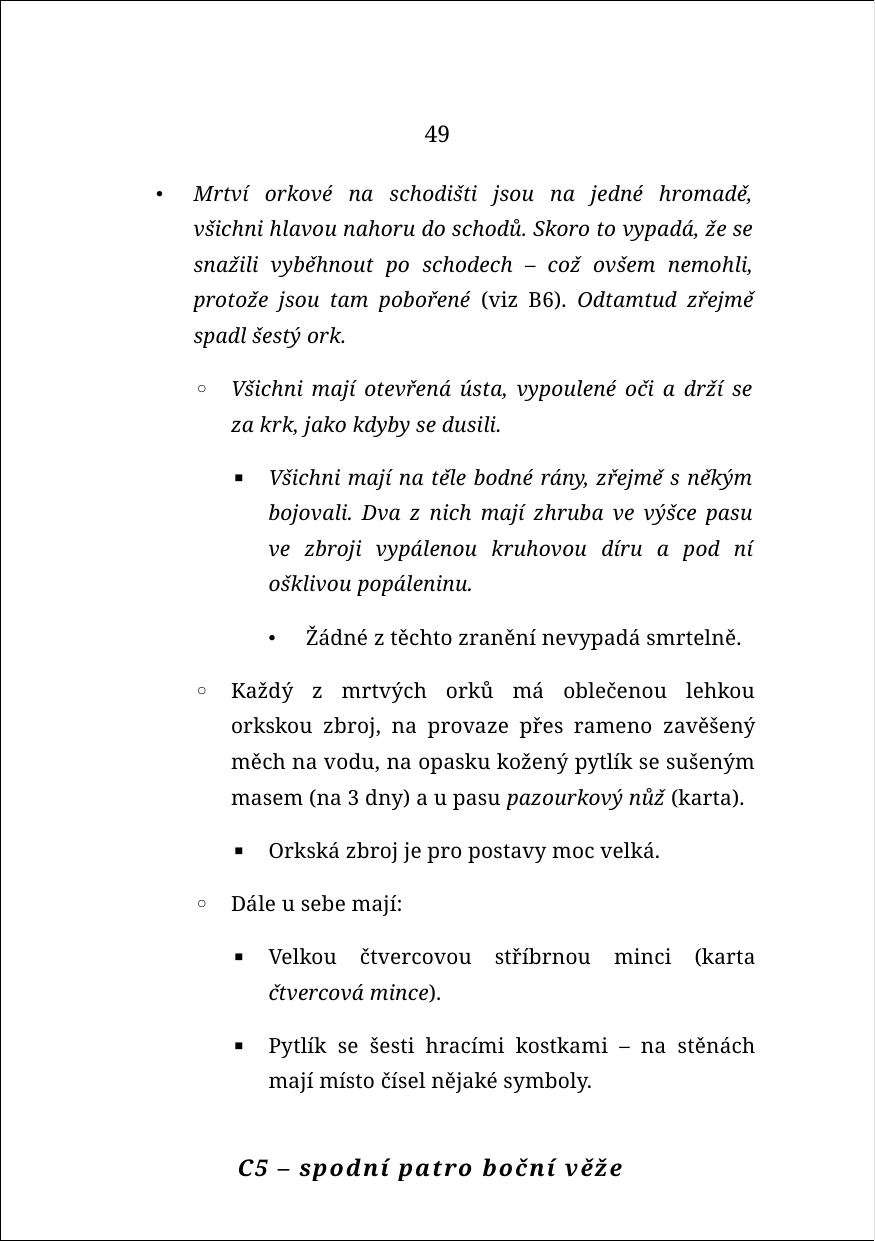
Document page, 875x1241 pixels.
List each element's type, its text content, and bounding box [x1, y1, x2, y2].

list Mrtví orkové na schodišti jsou na jedné hromadě, všichni hlavou nahoru do schodů. Skoro to vypadá, že se snažili vyběhnout po schodech – což ovšem nemohli, protože jsou tam pobořené (viz B6). Odtamtud zřejmě spadl šestý ork. [156, 179, 756, 349]
list Všichni mají na těle bodné rány, zřejmě s někým bojovali. Dva z nich mají zhruba ve výšce pasu ve zbroji vypálenou kruhovou díru a pod ní ošklivou popáleninu. [231, 463, 756, 598]
list Velkou čtvercovou stříbrnou minci (karta čtvercová mince). [231, 942, 756, 1006]
list Orkská zbroj je pro postavy moc velká. [231, 836, 756, 864]
list Pytlík se šesti hracími kostkami – na stěnách mají místo čísel nějaké symboly. [231, 1031, 756, 1095]
list Každý z mrtvých orků má oblečenou lehkou orkskou zbroj, na provaze přes rameno zavěšený měch na vodu, na opasku kožený pytlík se sušeným masem (na 3 dny) a u pasu pazourkový nůž (karta). [193, 676, 756, 811]
list Všichni mají otevřená ústa, vypoulené oči a drží se za krk, jako kdyby se dusili. [193, 374, 756, 438]
list Dále u sebe mají: [193, 889, 756, 917]
list Žádné z těchto zranění nevypadá smrtelně. [268, 623, 756, 651]
